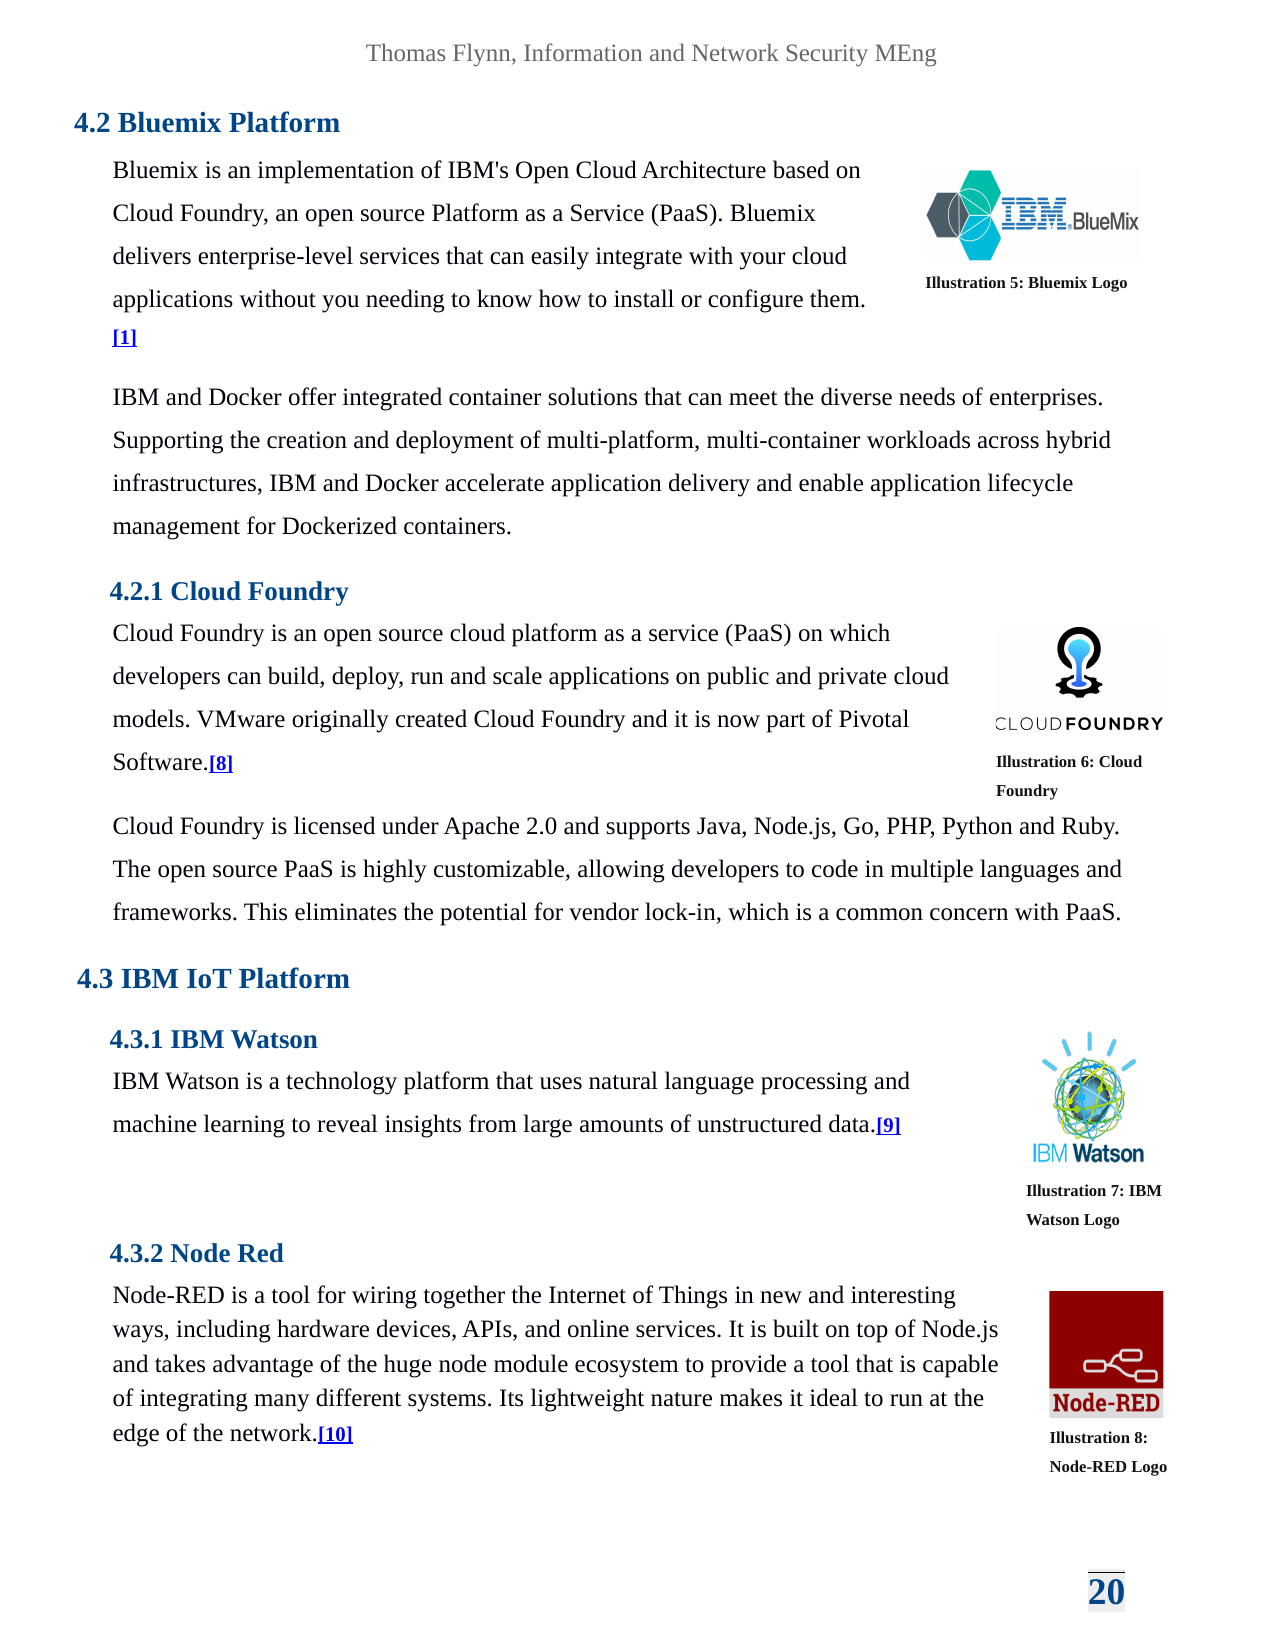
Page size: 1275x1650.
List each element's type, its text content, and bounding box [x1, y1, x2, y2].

text Illustration 6: Cloud Foundry [996, 752, 1169, 799]
text Node-RED is a tool for wiring together the Internet of Things in new and interesting ways, including hardware devices, APIs, and online services. It is built on top of Node.js and takes advantage of the huge node module ecosystem to provide a tool that is capable of integrating many different systems. Its lightweight nature makes it ideal to run at the edge of the network.[10] [112, 1279, 1172, 1476]
text Cloud Foundry is licensed under Apache 2.0 and supports Java, Node.js, Go, PHP, Python and Ruby. The open source PaaS is highly customizable, allowing developers to code in multiple languages and frameworks. This eliminates the potential for vendor lock-in, which is a common concern with PaaS. [112, 811, 1125, 926]
text Illustration 8: Node-RED Logo [1049, 1291, 1172, 1476]
subtitle 4.3.2 Node Red [109, 1237, 1125, 1268]
picture [1049, 1291, 1164, 1418]
text IBM Watson is a technology platform that uses natural language processing and machine learning to reveal insights from large amounts of unstructured data.[9] [112, 1066, 987, 1138]
text Cloud Foundry is an open source cloud platform as a service (PaaS) on which developers can build, deploy, run and scale applications on public and private cloud models. VMware originally created Cloud Foundry and it is now part of Pivotal Software.[8] [112, 615, 1169, 799]
text Illustration 5: Bluemix Logo [925, 168, 1149, 292]
text IBM and Docker offer integrated container solutions that can meet the diverse needs of enterprises. Supporting the creation and deployment of multi-platform, multi-container workloads across hybrid infrastructures, IBM and Docker accelerate application delivery and enable application lifecycle management for Dockerized containers. [112, 382, 1125, 540]
subtitle 4.2.1 Cloud Foundry [109, 575, 1125, 606]
text Illustration 7: IBM Watson Logo [1026, 1022, 1164, 1229]
picture [1025, 1022, 1152, 1172]
picture [995, 627, 1163, 730]
subtitle 4.2 Bluemix Platform [74, 105, 1125, 138]
subtitle 4.3 IBM IoT Platform [74, 961, 1125, 995]
subtitle 4.3.1 IBM Watson [109, 1010, 1164, 1239]
text Bluemix is an implementation of IBM's Open Cloud Architecture based on Cloud Foundry, an open source Platform as a Service (PaaS). Bluemix delivers enterprise-level services that can easily integrate with your cloud applications without you needing to know how to install or configure them.[1] [112, 155, 1149, 349]
picture [925, 168, 1141, 263]
